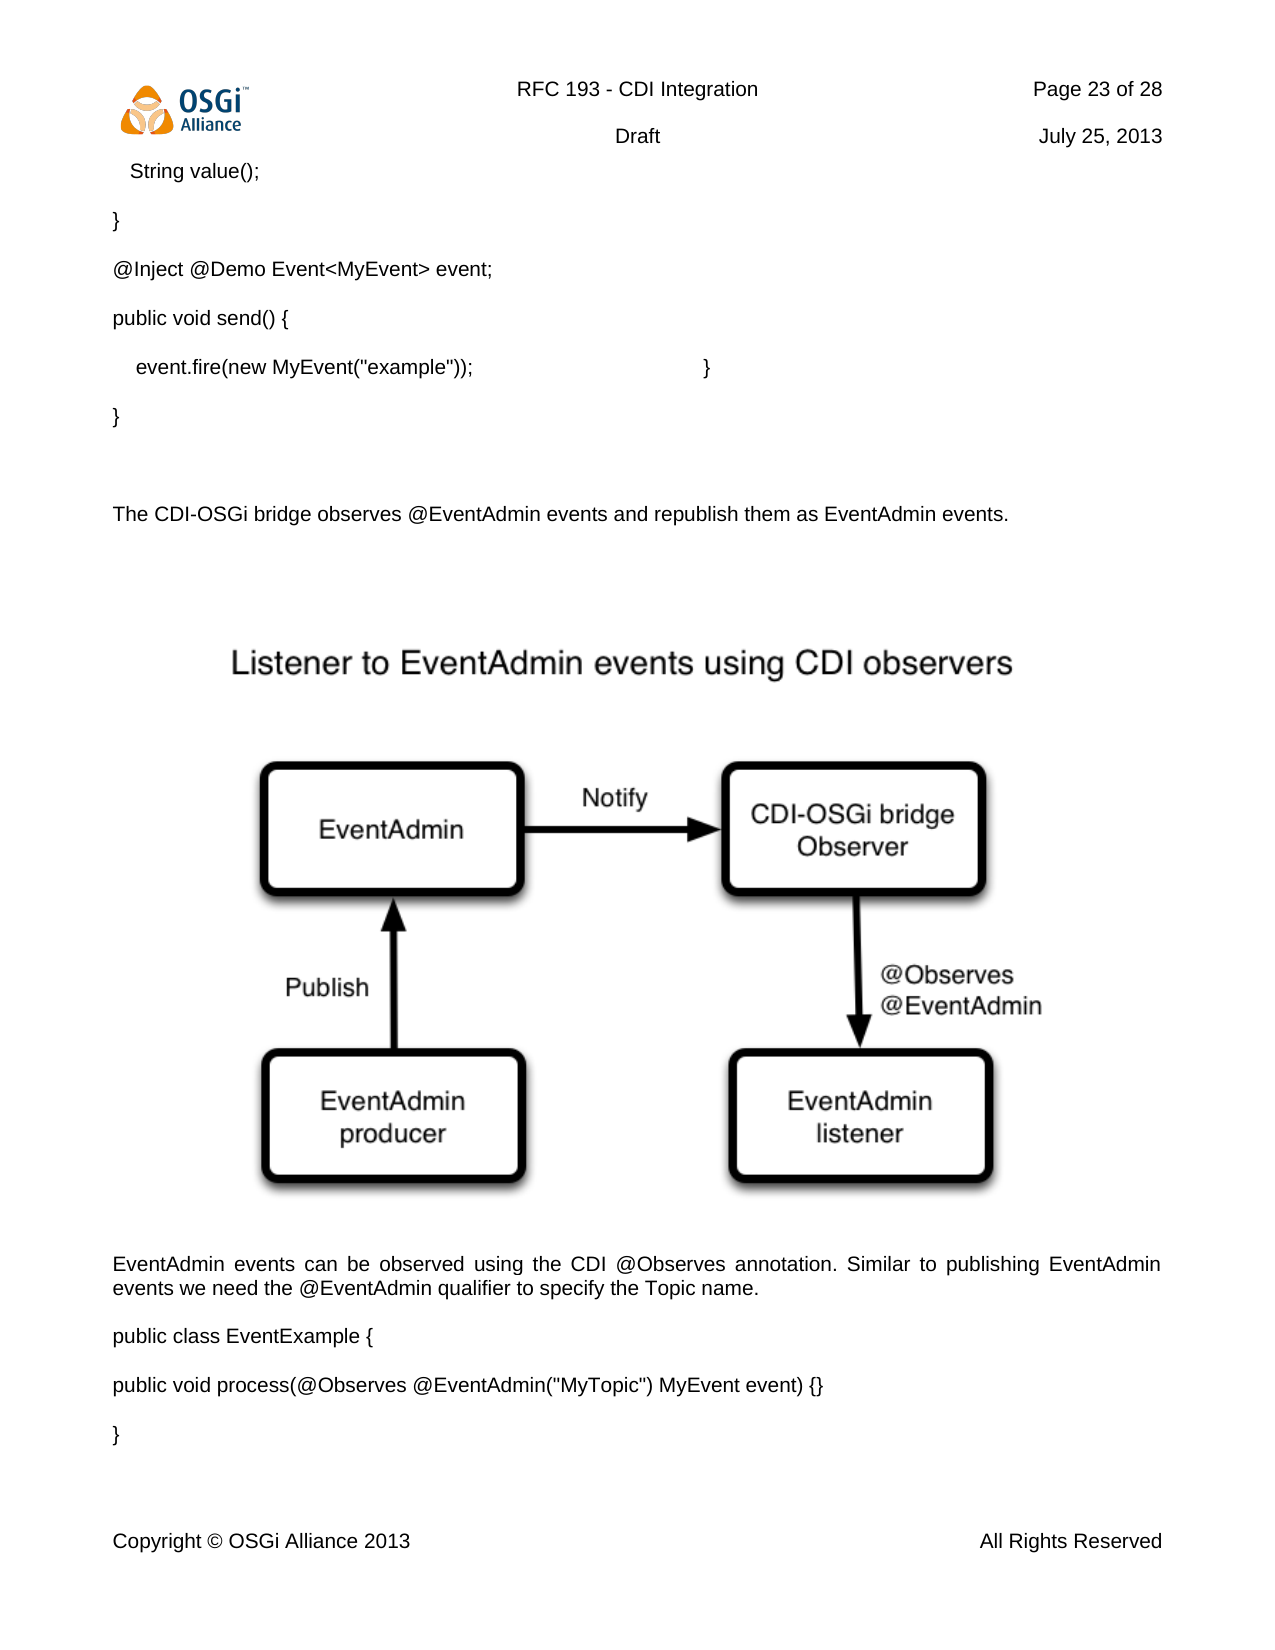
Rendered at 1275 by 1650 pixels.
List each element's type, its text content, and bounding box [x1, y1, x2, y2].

picture [113, 78, 257, 142]
text public void send() { [112, 306, 1162, 330]
text String value(); [112, 159, 1162, 183]
text public void process(@Observes @EventAdmin("MyTopic") MyEvent event) {} [112, 1373, 1162, 1397]
text public class EventExample { [112, 1324, 1162, 1348]
text EventAdmin events can be observed using the CDI @Observes annotation. Similar to publishing EventAdmin events we need the @EventAdmin qualifier to specify the Topic name. [112, 1251, 1162, 1299]
text } [112, 404, 1162, 428]
picture [223, 636, 1052, 1203]
text event.fire(new MyEvent("example")); } [112, 355, 1162, 379]
text } [112, 208, 1162, 232]
text The CDI-OSGi bridge observes @EventAdmin events and republish them as EventAdmin events. [112, 502, 1162, 526]
text @Inject @Demo Event<MyEvent> event; [112, 257, 1162, 281]
text } [112, 1422, 1162, 1446]
